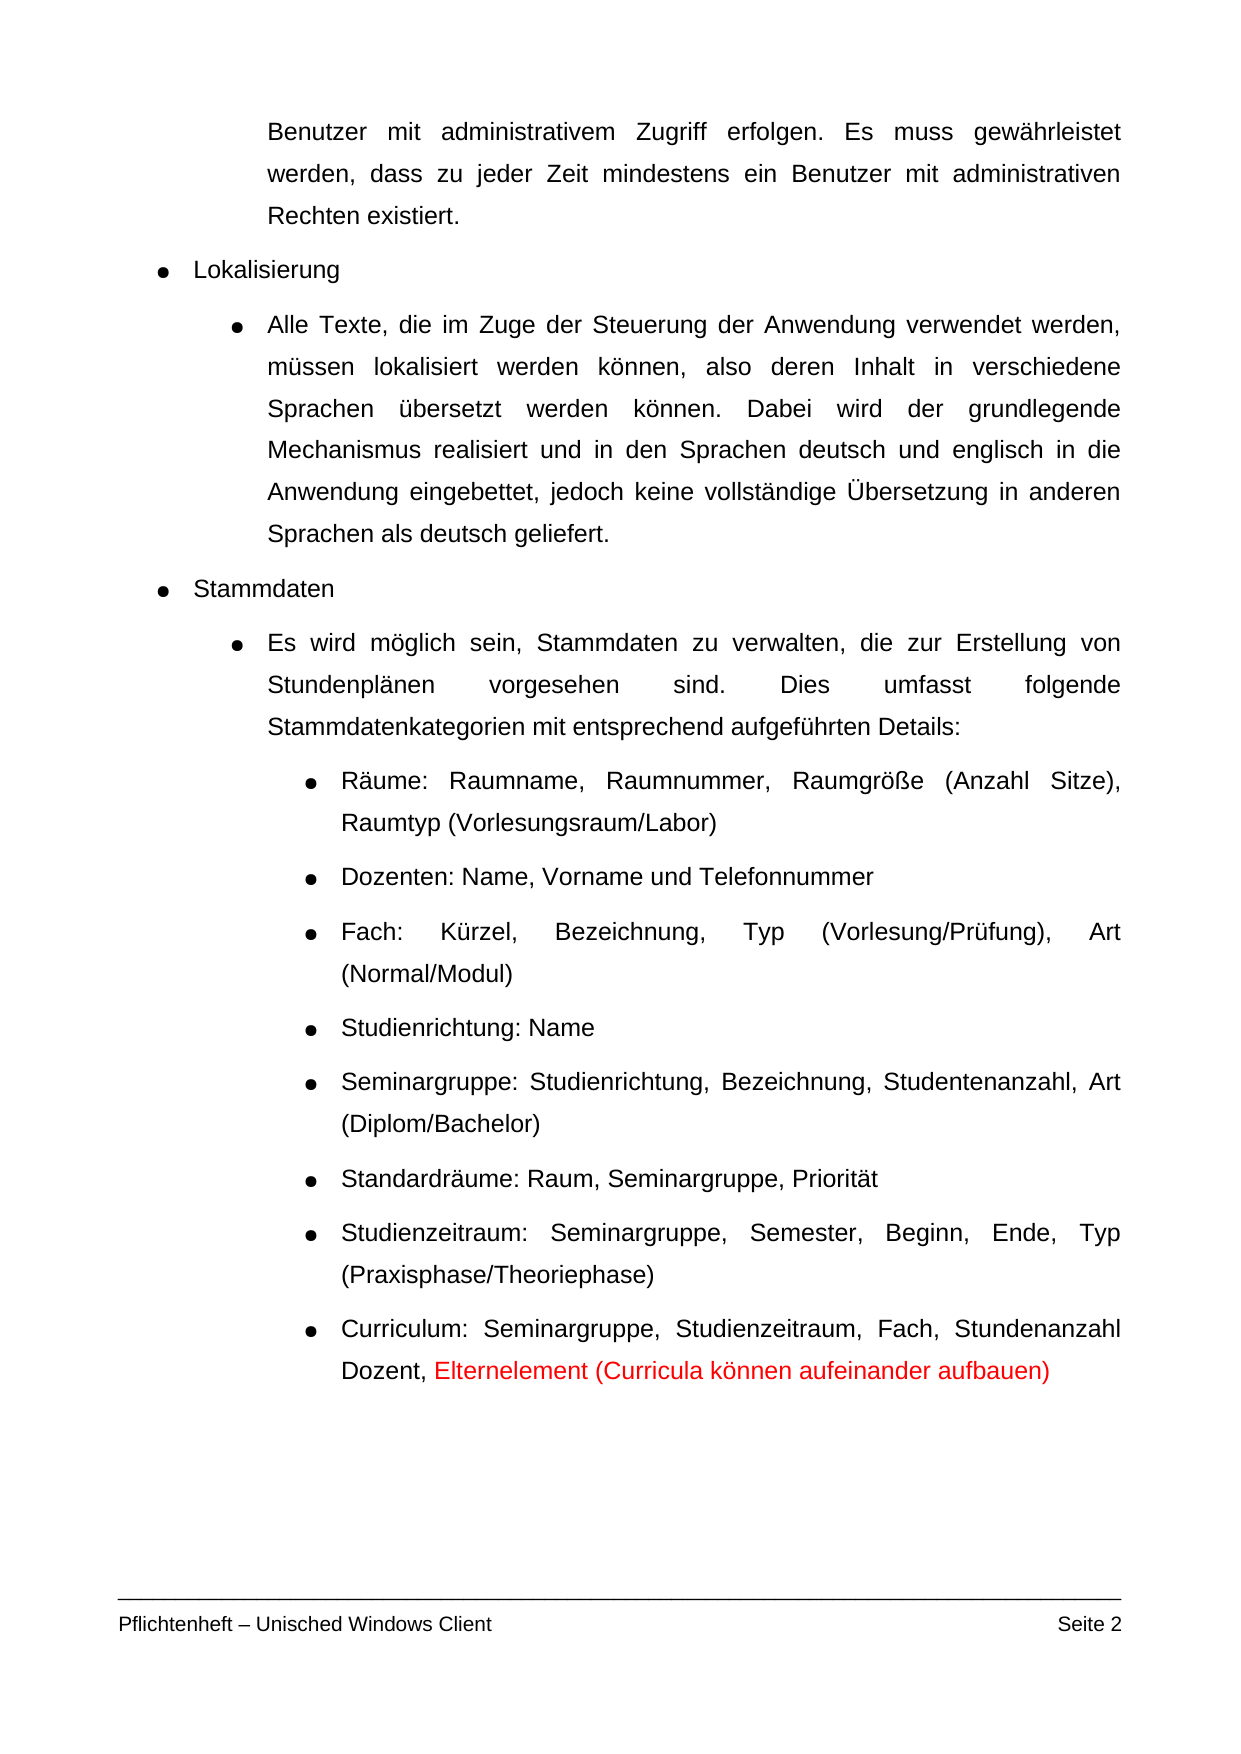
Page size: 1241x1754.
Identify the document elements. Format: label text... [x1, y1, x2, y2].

list Studienzeitraum: Seminargruppe, Semester, Beginn, Ende, Typ (Praxisphase/Theoriephase) [303, 1219, 1122, 1288]
list Fach: Kürzel, Bezeichnung, Typ (Vorlesung/Prüfung), Art (Normal/Modul) [303, 917, 1122, 987]
list Curriculum: Seminargruppe, Studienzeitraum, Fach, Stundenanzahl Dozent, Elternelement (Curricula können aufeinander aufbauen) [303, 1315, 1122, 1385]
list Alle Texte, die im Zuge der Steuerung der Anwendung verwendet werden, müssen lokalisiert werden können, also deren Inhalt in verschiedene Sprachen übersetzt werden können. Dabei wird der grundlegende Mechanismus realisiert und in den Sprachen deutsch und englisch in die Anwendung eingebettet, jedoch keine vollständige Übersetzung in anderen Sprachen als deutsch geliefert. [229, 311, 1122, 548]
list Räume: Raumname, Raumnummer, Raumgröße (Anzahl Sitze), Raumtyp (Vorlesungsraum/Labor) [303, 767, 1122, 837]
list Lokalisierung [156, 256, 1122, 284]
list Seminargruppe: Studienrichtung, Bezeichnung, Studentenanzahl, Art (Diplom/Bachelor) [303, 1068, 1122, 1138]
list Standardräume: Raum, Seminargruppe, Priorität [303, 1164, 1122, 1192]
list Benutzer mit administrativem Zugriff erfolgen. Es muss gewährleistet werden, dass zu jeder Zeit mindestens ein Benutzer mit administrativen Rechten existiert. [229, 118, 1122, 230]
list Studienrichtung: Name [303, 1014, 1122, 1042]
list Es wird möglich sein, Stammdaten zu verwalten, die zur Erstellung von Stundenplänen vorgesehen sind. Dies umfasst folgende Stammdatenkategorien mit entsprechend aufgeführten Details: [229, 629, 1122, 740]
list Stammdaten [156, 574, 1122, 602]
list Dozenten: Name, Vorname und Telefonnummer [303, 863, 1122, 891]
